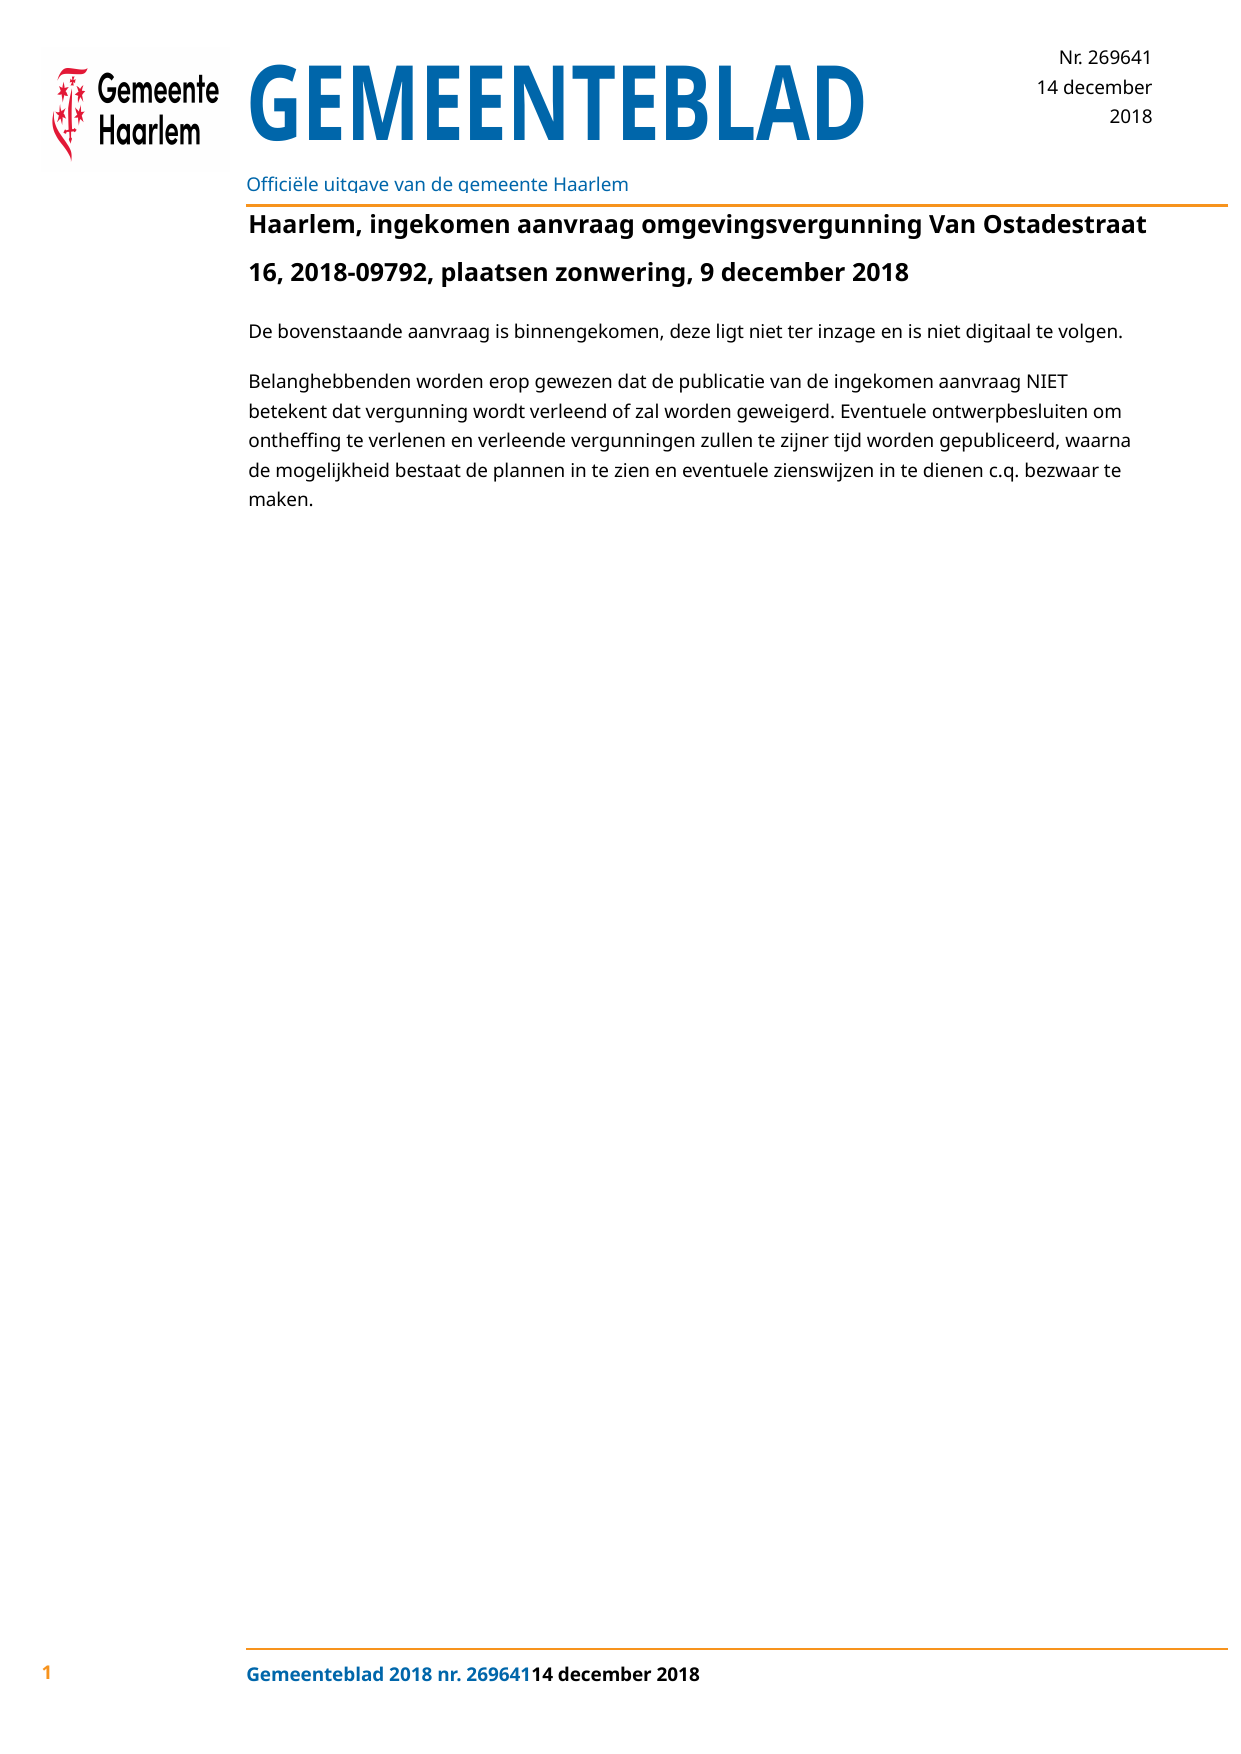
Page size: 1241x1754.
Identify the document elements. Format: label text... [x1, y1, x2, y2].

picture [41, 47, 231, 172]
text Belanghebbenden worden erop gewezen dat de publicatie van de ingekomen aanvraag NIET betekent dat vergunning wordt verleend of zal worden geweigerd. Eventuele ontwerpbesluiten om ontheffing te verlenen en verleende vergunningen zullen te zijner tijd worden gepubliceerd, waarna de mogelijkheid bestaat de plannen in te zien en eventuele zienswijzen in te dienen c.q. bezwaar te maken. [248, 368, 1152, 512]
text De bovenstaande aanvraag is binnengekomen, deze ligt niet ter inzage en is niet digitaal te volgen. [248, 318, 1152, 344]
text Haarlem, ingekomen aanvraag omgevingsvergunning Van Ostadestraat 16, 2018-09792, plaatsen zonwering, 9 december 2018 [248, 207, 1152, 288]
